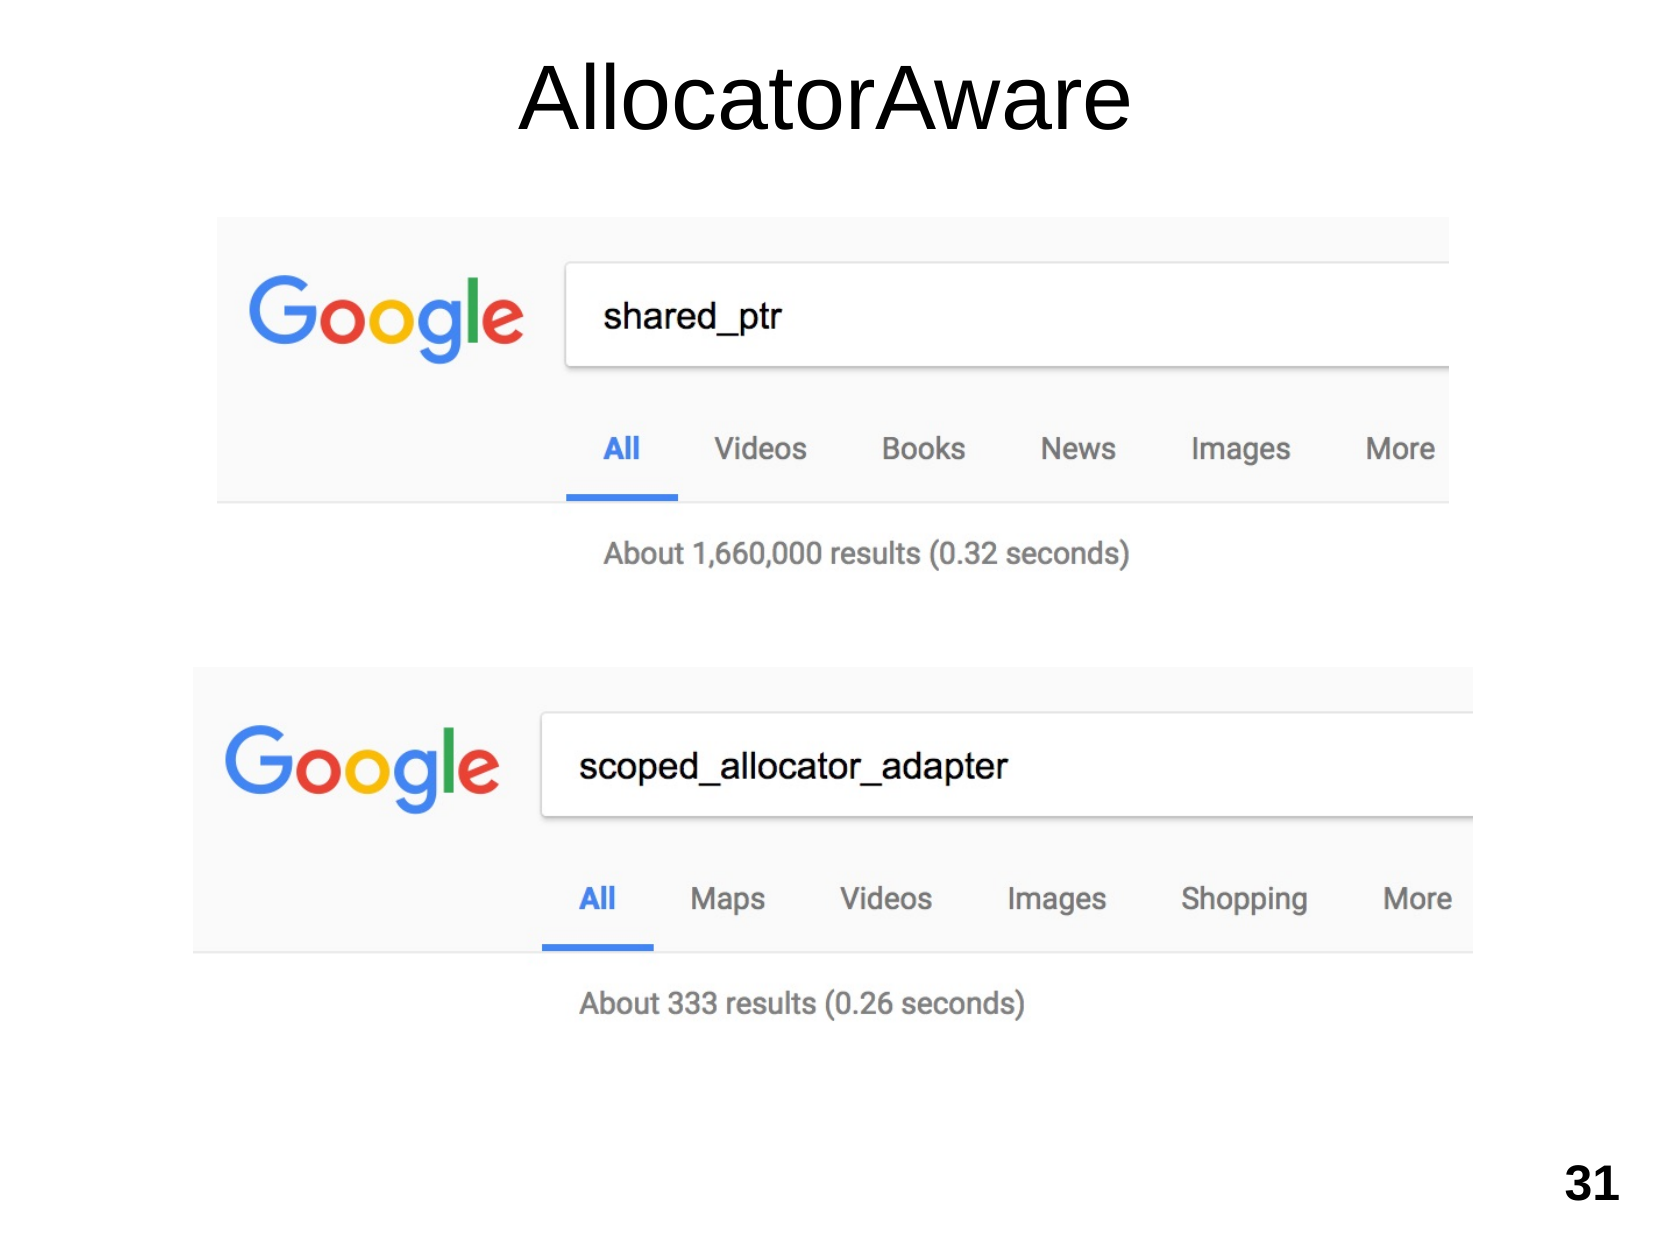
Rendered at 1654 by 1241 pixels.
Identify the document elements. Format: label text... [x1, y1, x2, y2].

picture [193, 667, 1473, 1036]
picture [217, 217, 1449, 586]
title AllocatorAware [82, 15, 1571, 181]
